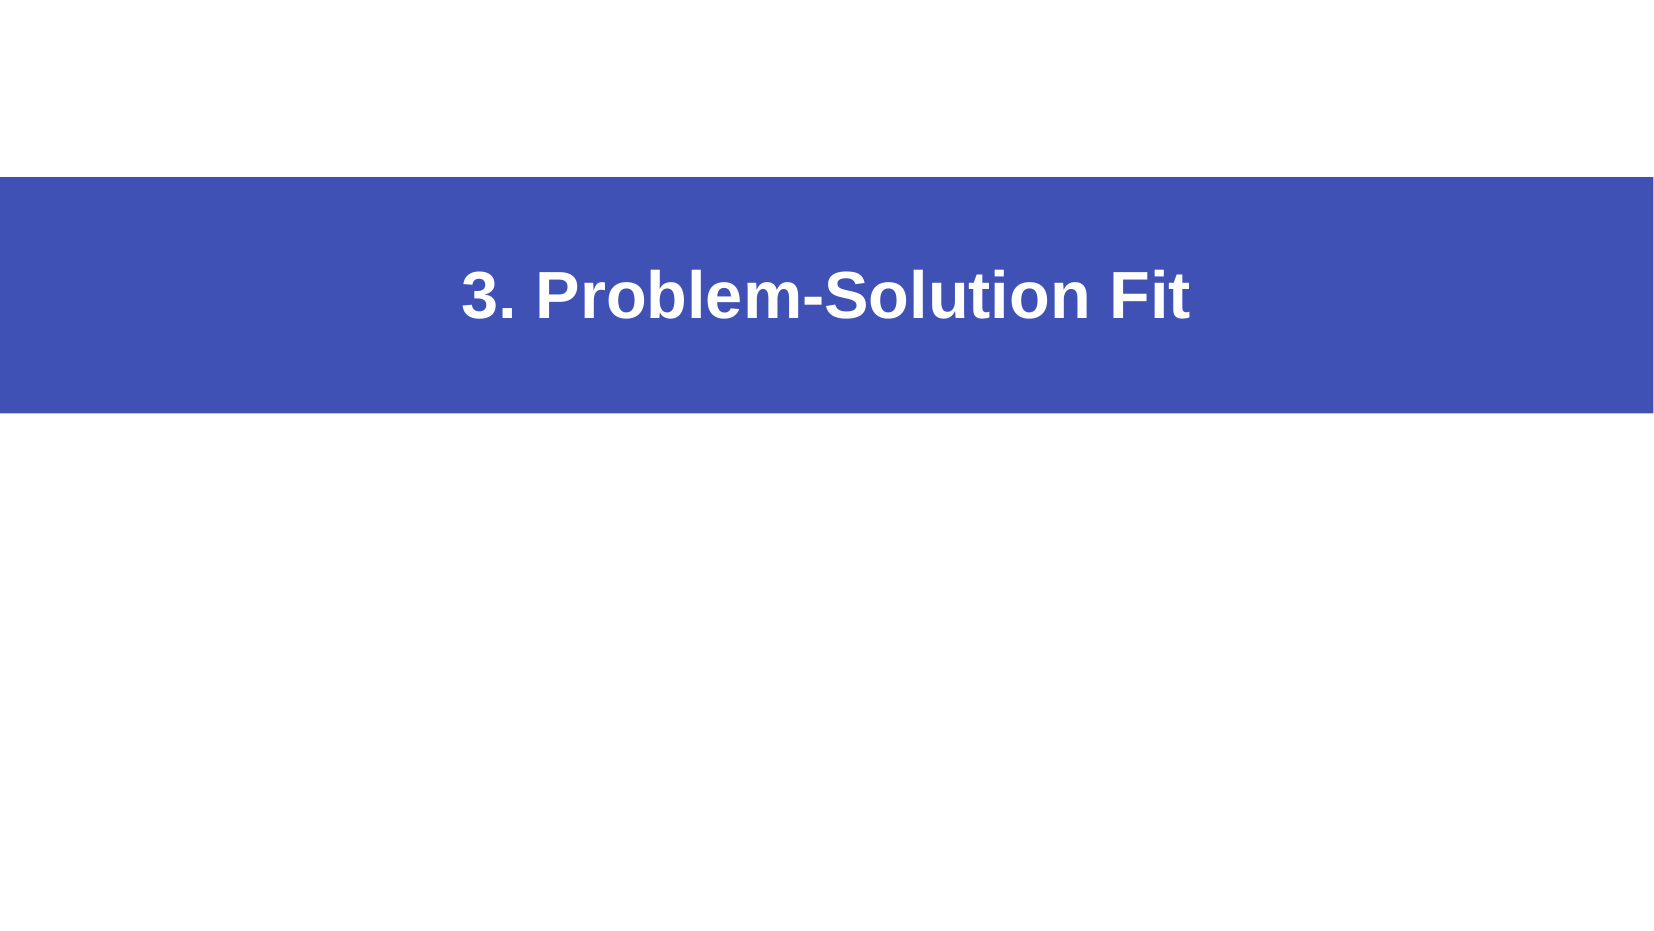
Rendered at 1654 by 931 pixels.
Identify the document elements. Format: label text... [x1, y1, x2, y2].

title 3. Problem-Solution Fit [0, 177, 1654, 414]
